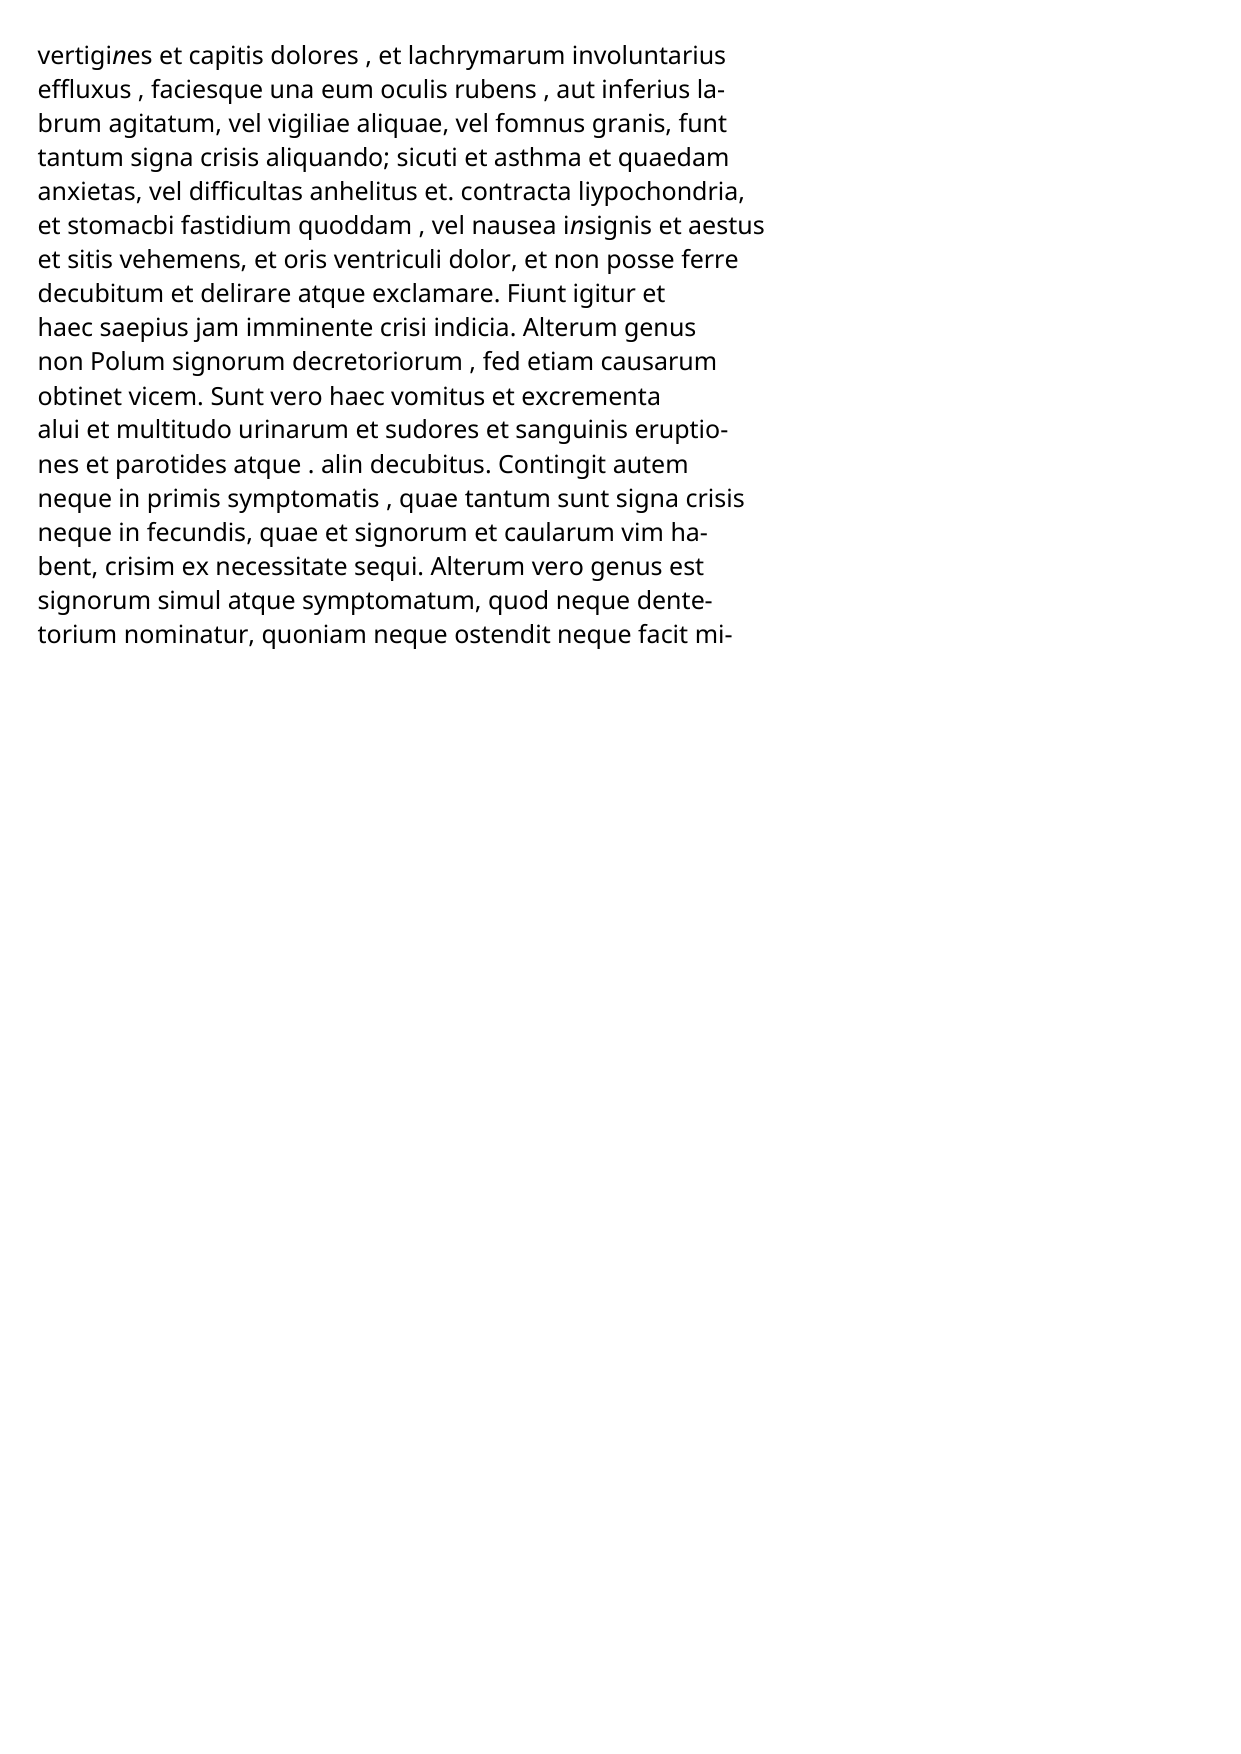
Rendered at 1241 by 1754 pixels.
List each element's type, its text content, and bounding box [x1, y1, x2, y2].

text vertigines et capitis dolores , et lachrymarum involuntarius effluxus , faciesque una eum oculis rubens , aut inferius la- brum agitatum, vel vigiliae aliquae, vel fomnus granis, funt tantum signa crisis aliquando; sicuti et asthma et quaedam anxietas, vel difficultas anhelitus et. contracta liypochondria, et stomacbi fastidium quoddam , vel nausea insignis et aestus et sitis vehemens, et oris ventriculi dolor, et non posse ferre decubitum et delirare atque exclamare. Fiunt igitur et haec saepius jam imminente crisi indicia. Alterum genus non Polum signorum decretoriorum , fed etiam causarum obtinet vicem. Sunt vero haec vomitus et excrementa alui et multitudo urinarum et sudores et sanguinis eruptio- nes et parotides atque . alin decubitus. Contingit autem neque in primis symptomatis , quae tantum sunt signa crisis neque in fecundis, quae et signorum et caularum vim ha- bent, crisim ex necessitate sequi. Alterum vero genus est signorum simul atque symptomatum, quod neque dente- torium nominatur, quoniam neque ostendit neque facit mi- [37, 37, 1203, 651]
